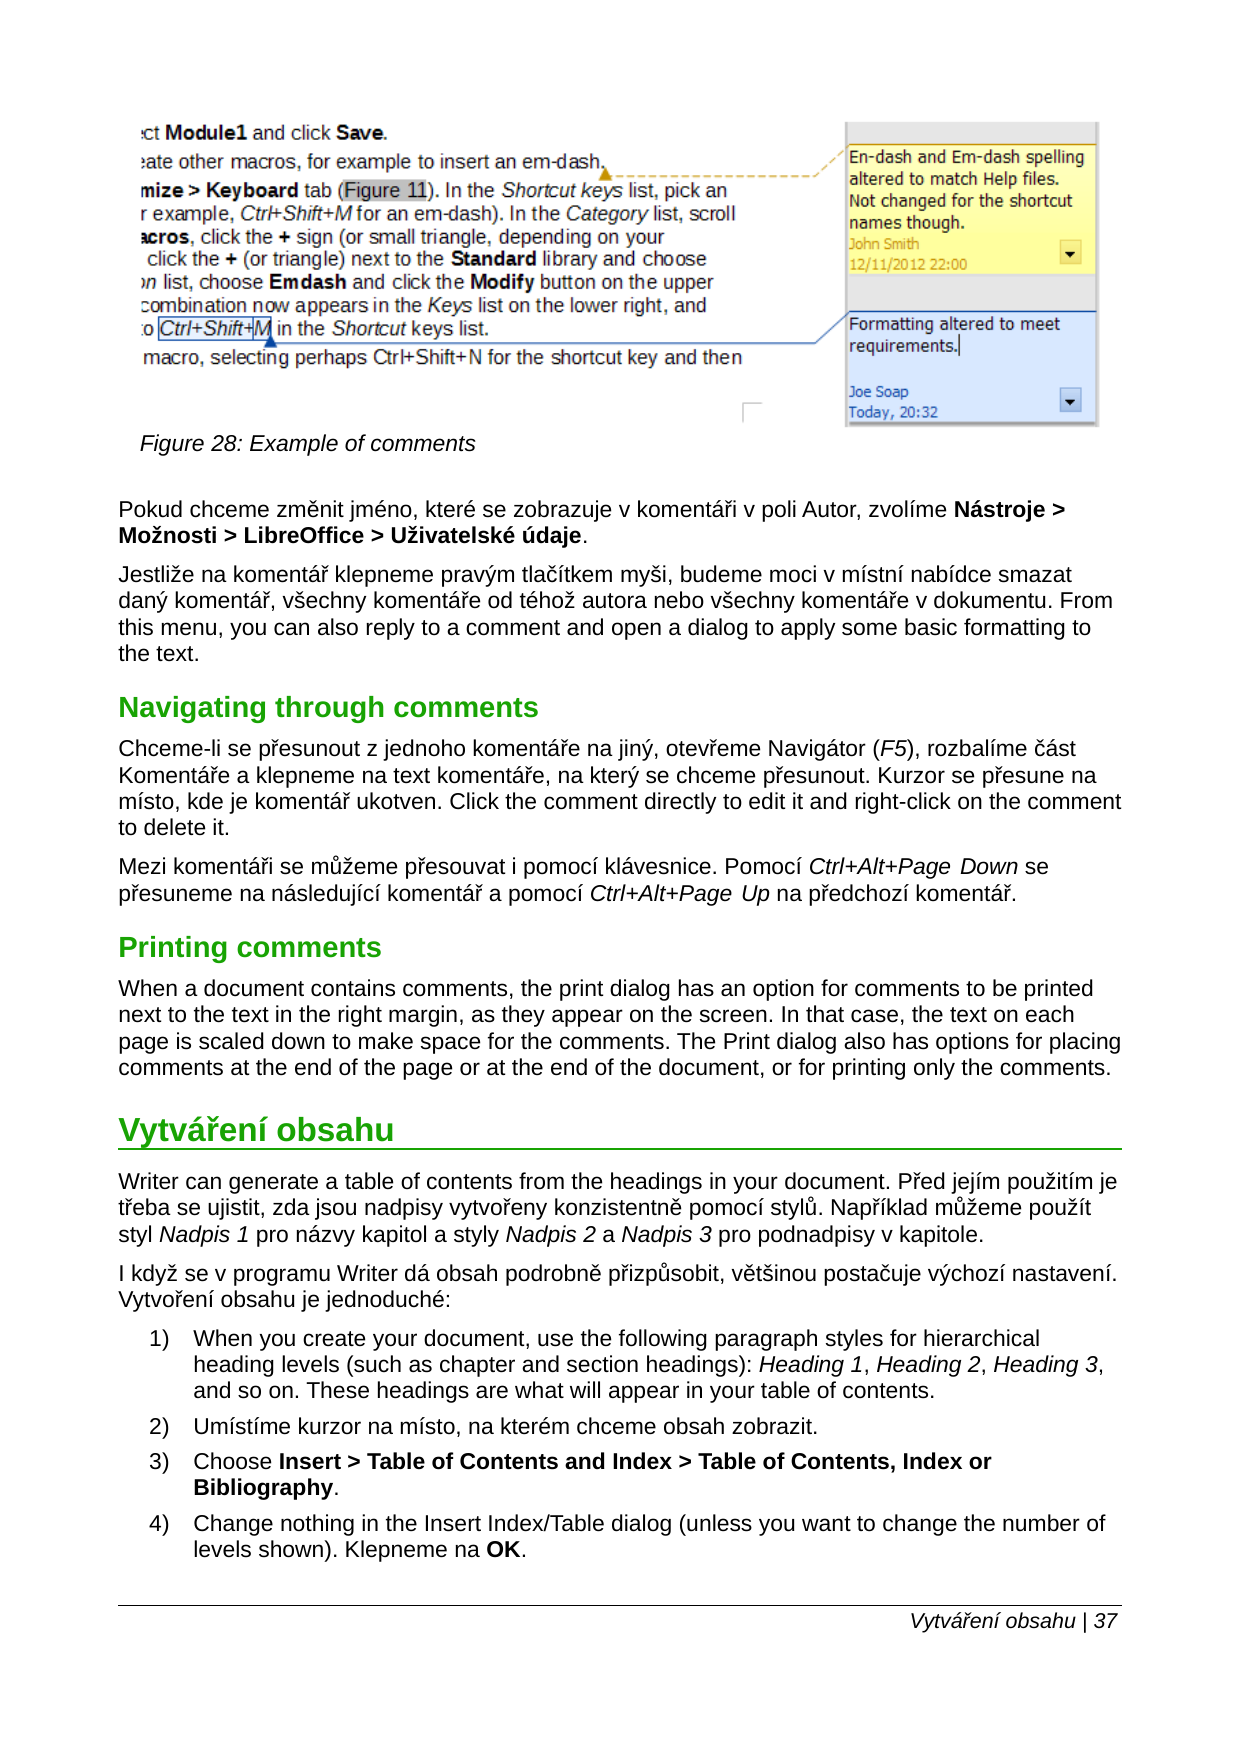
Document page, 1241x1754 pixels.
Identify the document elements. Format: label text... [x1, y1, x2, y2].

list Change nothing in the Insert Index/Table dialog (unless you want to change the number of levels shown). Klepneme na OK. [169, 1509, 1122, 1562]
picture [139, 118, 1101, 430]
subtitle Printing comments [118, 929, 1122, 963]
text I když se v programu Writer dá obsah podrobně přizpůsobit, většinou postačuje výchozí nastavení. Vytvoření obsahu je jednoduché: [118, 1259, 1122, 1312]
text Figure 28: Example of comments [139, 430, 1101, 456]
text Pokud chceme změnit jméno, které se zobrazuje v komentáři v poli Autor, zvolíme Nástroje > Možnosti > LibreOffice > Uživatelské údaje. [118, 496, 1122, 548]
list Choose Insert > Table of Contents and Index > Table of Contents, Index or Bibliography. [169, 1448, 1122, 1501]
subtitle Vytváření obsahu [118, 1110, 1122, 1148]
list When you create your document, use the following paragraph styles for hierarchical heading levels (such as chapter and section headings): Heading 1, Heading 2, Heading 3, and so on. These headings are what will appear in your table of contents. [169, 1325, 1122, 1404]
text Writer can generate a table of contents from the headings in your document. Před jejím použitím je třeba se ujistit, zda jsou nadpisy vytvořeny konzistentně pomocí stylů. Například můžeme použít styl Nadpis 1 pro názvy kapitol a styly Nadpis 2 a Nadpis 3 pro podnadpisy v kapitole. [118, 1168, 1122, 1247]
subtitle Navigating through comments [118, 690, 1122, 723]
text Jestliže na komentář klepneme pravým tlačítkem myši, budeme moci v místní nabídce smazat daný komentář, všechny komentáře od téhož autora nebo všechny komentáře v dokumentu. From this menu, you can also reply to a comment and open a dialog to apply some basic formatting to the text. [118, 561, 1122, 666]
list Umístíme kurzor na místo, na kterém chceme obsah zobrazit. [169, 1413, 1122, 1439]
text Chceme-li se přesunout z jednoho komentáře na jiný, otevřeme Navigátor (F5), rozbalíme část Komentáře a klepneme na text komentáře, na který se chceme přesunout. Kurzor se přesune na místo, kde je komentář ukotven. Click the comment directly to edit it and right-click on the comment to delete it. [118, 735, 1122, 841]
text When a document contains comments, the print dialog has an option for comments to be printed next to the text in the right margin, as they appear on the screen. In that case, the text on each page is scaled down to make space for the comments. The Print dialog also has options for placing comments at the end of the page or at the end of the document, or for printing only the comments. [118, 975, 1122, 1080]
text Mezi komentáři se můžeme přesouvat i pomocí klávesnice. Pomocí Ctrl+Alt+Page Down se přesuneme na následující komentář a pomocí Ctrl+Alt+Page Up na předchozí komentář. [118, 853, 1122, 906]
